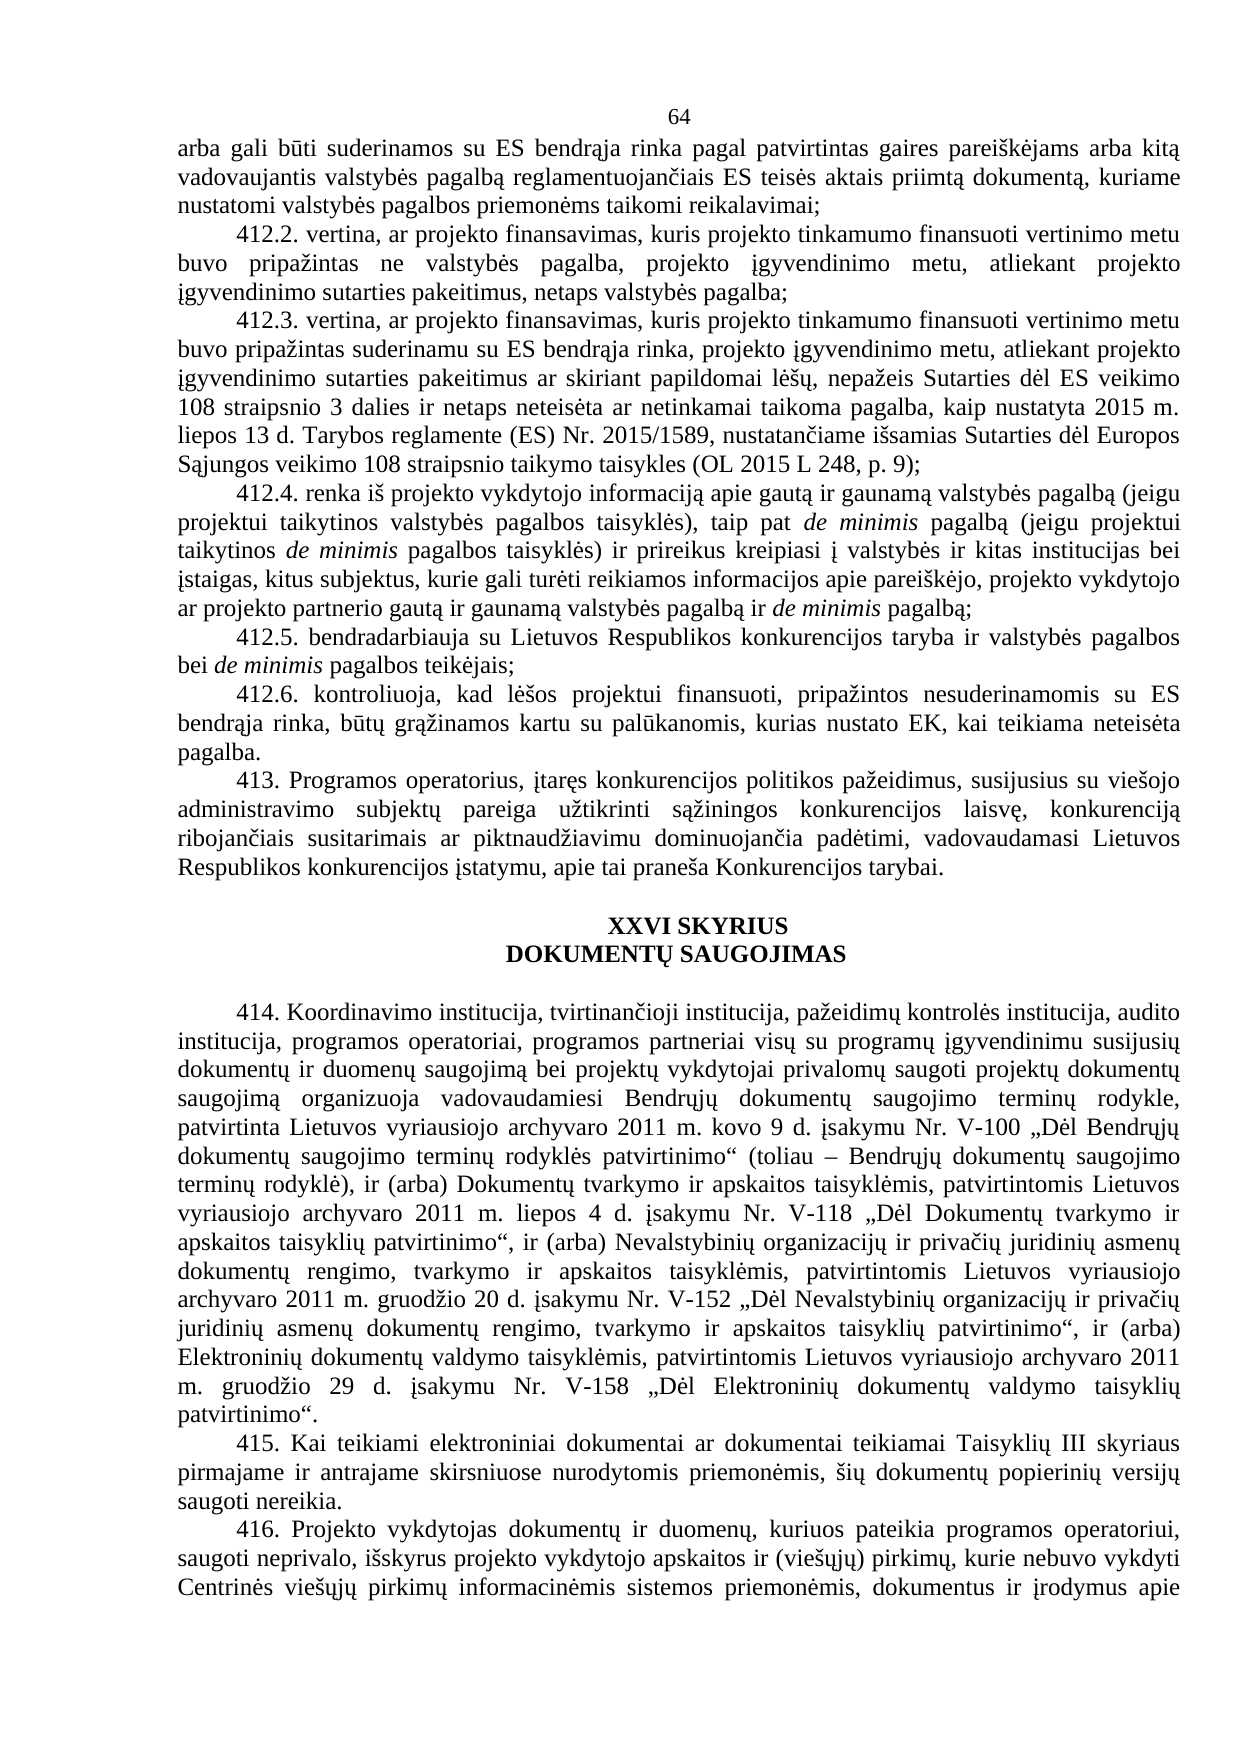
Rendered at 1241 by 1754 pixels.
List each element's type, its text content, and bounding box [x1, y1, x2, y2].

text 412.6. kontroliuoja, kad lėšos projektui finansuoti, pripažintos nesuderinamomis su ES bendrąja rinka, būtų grąžinamos kartu su palūkanomis, kurias nustato EK, kai teikiama neteisėta pagalba. [177, 679, 1181, 765]
text Dokumentų saugojimas [177, 939, 1181, 968]
text 414. Koordinavimo institucija, tvirtinančioji institucija, pažeidimų kontrolės institucija, audito institucija, programos operatoriai, programos partneriai visų su programų įgyvendinimu susijusių dokumentų ir duomenų saugojimą bei projektų vykdytojai privalomų saugoti projektų dokumentų saugojimą organizuoja vadovaudamiesi Bendrųjų dokumentų saugojimo terminų rodykle, patvirtinta Lietuvos vyriausiojo archyvaro 2011 m. kovo 9 d. įsakymu Nr. V-100 „Dėl Bendrųjų dokumentų saugojimo terminų rodyklės patvirtinimo“ (toliau – Bendrųjų dokumentų saugojimo terminų rodyklė), ir (arba) Dokumentų tvarkymo ir apskaitos taisyklėmis, patvirtintomis Lietuvos vyriausiojo archyvaro 2011 m. liepos 4 d. įsakymu Nr. V-118 „Dėl Dokumentų tvarkymo ir apskaitos taisyklių patvirtinimo“, ir (arba) Nevalstybinių organizacijų ir privačių juridinių asmenų dokumentų rengimo, tvarkymo ir apskaitos taisyklėmis, patvirtintomis Lietuvos vyriausiojo archyvaro 2011 m. gruodžio 20 d. įsakymu Nr. V-152 „Dėl Nevalstybinių organizacijų ir privačių juridinių asmenų dokumentų rengimo, tvarkymo ir apskaitos taisyklių patvirtinimo“, ir (arba) Elektroninių dokumentų valdymo taisyklėmis, patvirtintomis Lietuvos vyriausiojo archyvaro 2011 m. gruodžio 29 d. įsakymu Nr. V-158 „Dėl Elektroninių dokumentų valdymo taisyklių patvirtinimo“. [177, 997, 1181, 1428]
text 412.4. renka iš projekto vykdytojo informaciją apie gautą ir gaunamą valstybės pagalbą (jeigu projektui taikytinos valstybės pagalbos taisyklės), taip pat de minimis pagalbą (jeigu projektui taikytinos de minimis pagalbos taisyklės) ir prireikus kreipiasi į valstybės ir kitas institucijas bei įstaigas, kitus subjektus, kurie gali turėti reikiamos informacijos apie pareiškėjo, projekto vykdytojo ar projekto partnerio gautą ir gaunamą valstybės pagalbą ir de minimis pagalbą; [177, 478, 1181, 622]
text 412.5. bendradarbiauja su Lietuvos Respublikos konkurencijos taryba ir valstybės pagalbos bei de minimis pagalbos teikėjais; [177, 622, 1181, 679]
text 416. Projekto vykdytojas dokumentų ir duomenų, kuriuos pateikia programos operatoriui, saugoti neprivalo, išskyrus projekto vykdytojo apskaitos ir (viešųjų) pirkimų, kurie nebuvo vykdyti Centrinės viešųjų pirkimų informacinėmis sistemos priemonėmis, dokumentus ir įrodymus apie [177, 1514, 1181, 1601]
text 413. Programos operatorius, įtaręs konkurencijos politikos pažeidimus, susijusius su viešojo administravimo subjektų pareiga užtikrinti sąžiningos konkurencijos laisvę, konkurenciją ribojančiais susitarimais ar piktnaudžiavimu dominuojančia padėtimi, vadovaudamasi Lietuvos Respublikos konkurencijos įstatymu, apie tai praneša Konkurencijos tarybai. [177, 765, 1181, 880]
text 412.2. vertina, ar projekto finansavimas, kuris projekto tinkamumo finansuoti vertinimo metu buvo pripažintas ne valstybės pagalba, projekto įgyvendinimo metu, atliekant projekto įgyvendinimo sutarties pakeitimus, netaps valstybės pagalba; [177, 219, 1181, 305]
text XXVI skyrius [215, 911, 1181, 939]
text 415. Kai teikiami elektroniniai dokumentai ar dokumentai teikiamai Taisyklių III skyriaus pirmajame ir antrajame skirsniuose nurodytomis priemonėmis, šių dokumentų popierinių versijų saugoti nereikia. [177, 1428, 1181, 1514]
text arba gali būti suderinamos su ES bendrąja rinka pagal patvirtintas gaires pareiškėjams arba kitą vadovaujantis valstybės pagalbą reglamentuojančiais ES teisės aktais priimtą dokumentą, kuriame nustatomi valstybės pagalbos priemonėms taikomi reikalavimai; [177, 133, 1181, 219]
text 412.3. vertina, ar projekto finansavimas, kuris projekto tinkamumo finansuoti vertinimo metu buvo pripažintas suderinamu su ES bendrąja rinka, projekto įgyvendinimo metu, atliekant projekto įgyvendinimo sutarties pakeitimus ar skiriant papildomai lėšų, nepažeis Sutarties dėl ES veikimo 108 straipsnio 3 dalies ir netaps neteisėta ar netinkamai taikoma pagalba, kaip nustatyta 2015 m. liepos 13 d. Tarybos reglamente (ES) Nr. 2015/1589, nustatančiame išsamias Sutarties dėl Europos Sąjungos veikimo 108 straipsnio taikymo taisykles (OL 2015 L 248, p. 9); [177, 305, 1181, 478]
